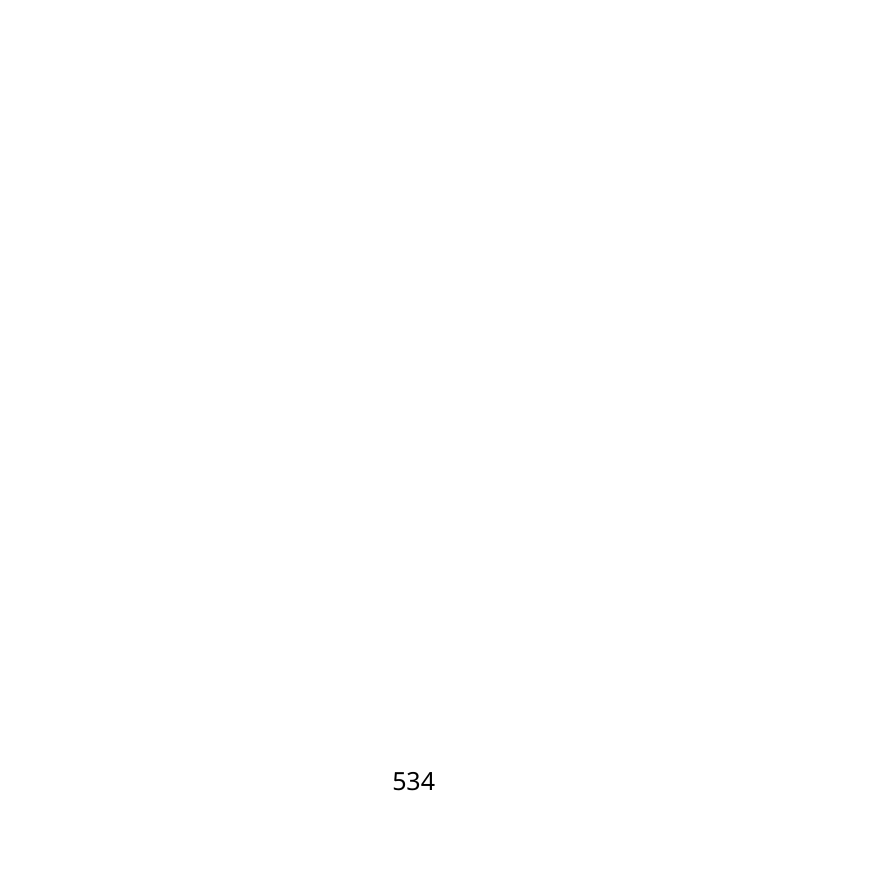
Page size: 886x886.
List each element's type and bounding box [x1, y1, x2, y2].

table_header [413, 89, 768, 117]
table_cell [413, 117, 768, 145]
table_cell [59, 117, 413, 145]
table_header [59, 89, 413, 117]
